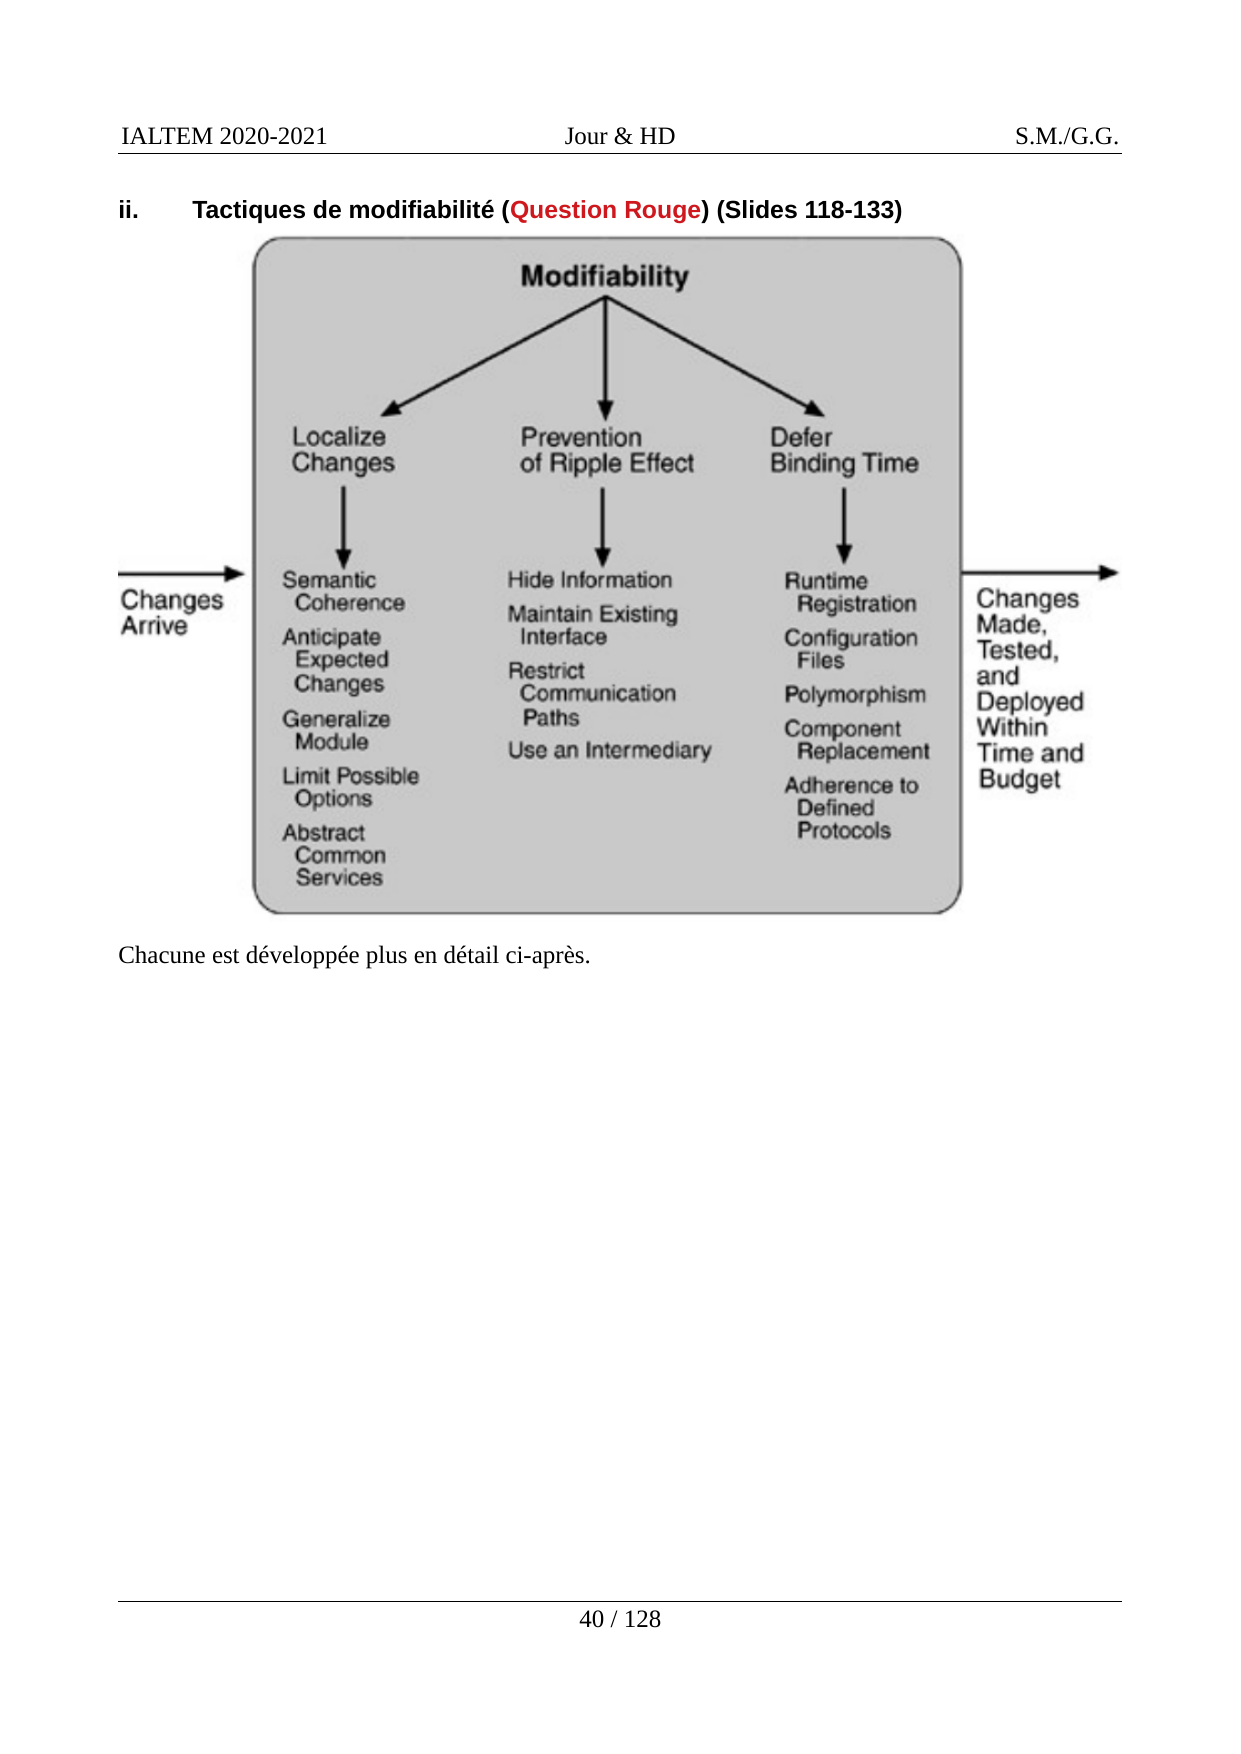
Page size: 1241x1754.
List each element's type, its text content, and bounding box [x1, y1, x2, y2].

subtitle Tactiques de modifiabilité (Question Rouge) (Slides 118-133) [118, 195, 1122, 223]
text Chacune est développée plus en détail ci-après. [118, 940, 1122, 969]
picture [118, 229, 1123, 922]
